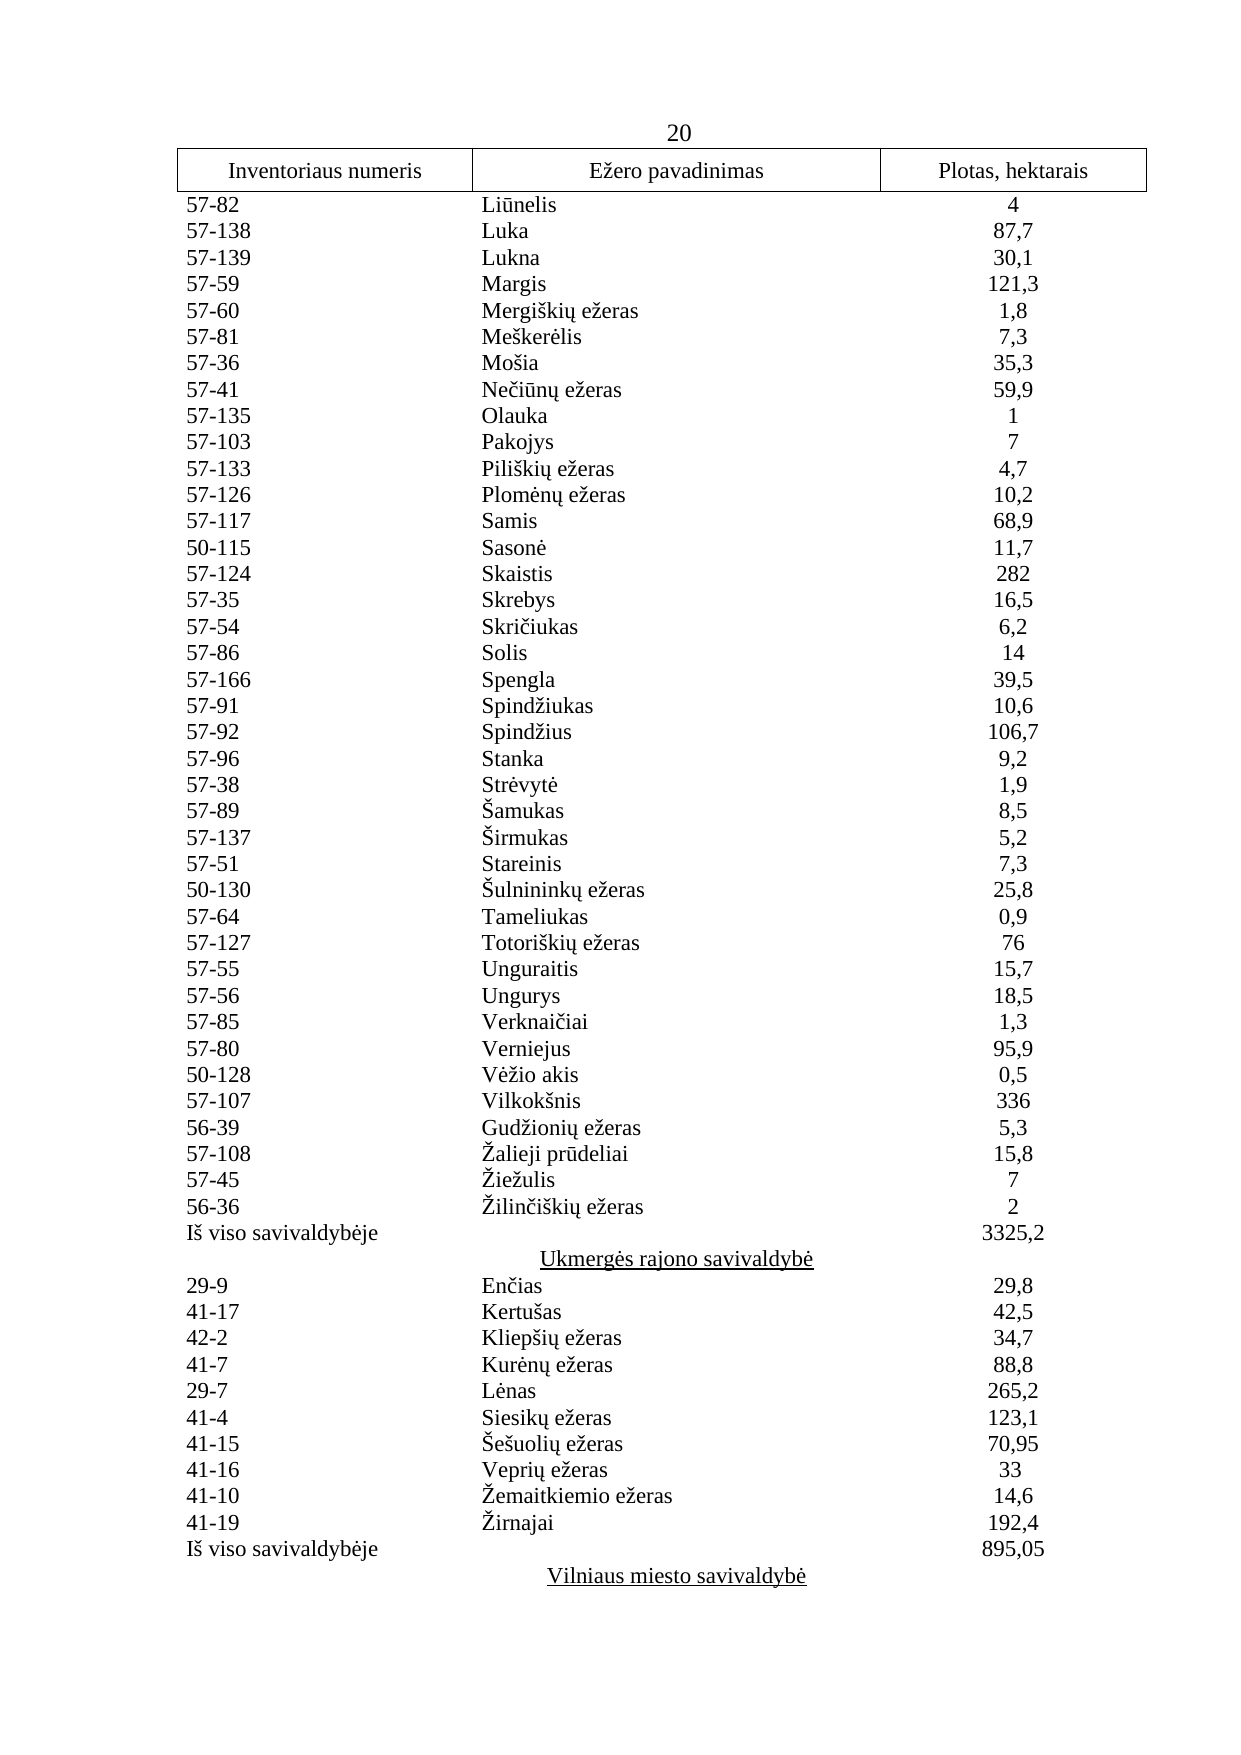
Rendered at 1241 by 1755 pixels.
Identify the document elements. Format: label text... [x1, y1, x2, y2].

table_cell Ungurys [473, 982, 880, 1008]
table_cell 7 [880, 429, 1146, 455]
table_cell Totoriškių ežeras [473, 929, 880, 956]
table_cell Skrebys [473, 587, 880, 613]
table_header Plotas, hektarais [881, 149, 1146, 191]
table_cell Spindžiukas [473, 692, 880, 718]
table_cell Unguraitis [473, 956, 880, 982]
table_cell 41-16 [177, 1456, 473, 1483]
table_cell 41-17 [177, 1298, 473, 1324]
table_cell Skričiukas [473, 613, 880, 639]
table_cell 57-36 [177, 349, 473, 376]
table_cell 57-127 [177, 929, 473, 956]
table_cell 41-7 [177, 1351, 473, 1377]
table_cell [880, 1562, 1146, 1588]
table_cell Meškerėlis [473, 323, 880, 349]
table_cell Enčias [473, 1272, 880, 1298]
table_cell 57-86 [177, 639, 473, 666]
table_cell 7,3 [880, 323, 1146, 349]
table_cell Mošia [473, 349, 880, 376]
table_cell 121,3 [880, 270, 1146, 297]
table_cell 50-130 [177, 876, 473, 903]
table_cell Lukna [473, 244, 880, 270]
table_cell 7,3 [880, 850, 1146, 876]
table_cell Iš viso savivaldybėje [177, 1535, 473, 1562]
table_cell 14 [880, 639, 1146, 666]
table_cell Veprių ežeras [473, 1456, 880, 1483]
table_cell 41-4 [177, 1404, 473, 1430]
table_cell [880, 1245, 1146, 1272]
table_cell Gudžionių ežeras [473, 1114, 880, 1140]
table_cell 41-10 [177, 1483, 473, 1509]
table_cell 1 [880, 402, 1146, 428]
table_cell 35,3 [880, 349, 1146, 376]
table_cell Kertušas [473, 1298, 880, 1324]
table_cell Margis [473, 270, 880, 297]
table_cell 57-126 [177, 481, 473, 507]
table_cell Šulnininkų ežeras [473, 876, 880, 903]
table_cell 57-85 [177, 1008, 473, 1034]
table_cell Žalieji prūdeliai [473, 1140, 880, 1166]
table_cell 33 [880, 1456, 1146, 1483]
table_cell 57-60 [177, 297, 473, 323]
table_cell Spindžius [473, 718, 880, 745]
table_cell 87,7 [880, 218, 1146, 244]
table_cell 9,2 [880, 745, 1146, 771]
table_cell Šešuolių ežeras [473, 1430, 880, 1456]
table_cell 282 [880, 560, 1146, 587]
table_cell Piliškių ežeras [473, 455, 880, 481]
table_cell Nečiūnų ežeras [473, 376, 880, 402]
table_cell 4 [880, 192, 1146, 218]
table_cell 76 [880, 929, 1146, 956]
table_cell 15,8 [880, 1140, 1146, 1166]
table_cell Plomėnų ežeras [473, 481, 880, 507]
table_cell 39,5 [880, 666, 1146, 692]
table_cell 0,9 [880, 903, 1146, 929]
table_cell 50-115 [177, 534, 473, 560]
table_cell 57-35 [177, 587, 473, 613]
table_cell 57-96 [177, 745, 473, 771]
table_cell 11,7 [880, 534, 1146, 560]
table_cell 1,3 [880, 1008, 1146, 1034]
table_cell Stareinis [473, 850, 880, 876]
table_cell 29-7 [177, 1377, 473, 1403]
table_cell 57-51 [177, 850, 473, 876]
table_cell Luka [473, 218, 880, 244]
table_cell 18,5 [880, 982, 1146, 1008]
table_cell Mergiškių ežeras [473, 297, 880, 323]
table_cell 57-56 [177, 982, 473, 1008]
table_cell 57-103 [177, 429, 473, 455]
table_cell 57-138 [177, 218, 473, 244]
table_cell Tameliukas [473, 903, 880, 929]
table_cell Žirnajai [473, 1509, 880, 1535]
table_cell 106,7 [880, 718, 1146, 745]
table_cell Kurėnų ežeras [473, 1351, 880, 1377]
table_cell 57-45 [177, 1166, 473, 1193]
table_cell Lėnas [473, 1377, 880, 1403]
table_header Ežero pavadinimas [473, 149, 880, 191]
table_cell Žilinčiškių ežeras [473, 1193, 880, 1219]
table_cell 57-41 [177, 376, 473, 402]
table_cell 57-91 [177, 692, 473, 718]
table_cell 88,8 [880, 1351, 1146, 1377]
table_cell Vėžio akis [473, 1061, 880, 1087]
table_cell [473, 1535, 880, 1562]
table_cell 2 [880, 1193, 1146, 1219]
table_cell 41-15 [177, 1430, 473, 1456]
table_cell 29-9 [177, 1272, 473, 1298]
table_cell 57-124 [177, 560, 473, 587]
table_cell 895,05 [880, 1535, 1146, 1562]
table_cell 1,8 [880, 297, 1146, 323]
table_cell 5,3 [880, 1114, 1146, 1140]
table_cell 30,1 [880, 244, 1146, 270]
table_cell Strėvytė [473, 771, 880, 797]
table_cell Verknaičiai [473, 1008, 880, 1034]
table_cell 265,2 [880, 1377, 1146, 1403]
table_cell [473, 1219, 880, 1245]
table_cell Širmukas [473, 824, 880, 850]
table_cell 57-54 [177, 613, 473, 639]
table_cell 56-39 [177, 1114, 473, 1140]
table_cell 57-135 [177, 402, 473, 428]
table_cell Vilniaus miesto savivaldybė [473, 1562, 880, 1588]
table_cell 14,6 [880, 1483, 1146, 1509]
table_cell 57-137 [177, 824, 473, 850]
table_cell 68,9 [880, 508, 1146, 534]
table_cell Vilkokšnis [473, 1087, 880, 1114]
table_cell 29,8 [880, 1272, 1146, 1298]
table_cell 16,5 [880, 587, 1146, 613]
table_cell 57-92 [177, 718, 473, 745]
table_cell Siesikų ežeras [473, 1404, 880, 1430]
table_cell 70,95 [880, 1430, 1146, 1456]
table_cell 57-82 [177, 192, 473, 218]
table_cell 7 [880, 1166, 1146, 1193]
table_cell Olauka [473, 402, 880, 428]
table_cell 34,7 [880, 1325, 1146, 1351]
table_cell Stanka [473, 745, 880, 771]
table_cell 1,9 [880, 771, 1146, 797]
table_header Inventoriaus numeris [178, 149, 472, 191]
table_cell 192,4 [880, 1509, 1146, 1535]
table_cell 5,2 [880, 824, 1146, 850]
table_cell Žemaitkiemio ežeras [473, 1483, 880, 1509]
table_cell 42-2 [177, 1325, 473, 1351]
table_cell 123,1 [880, 1404, 1146, 1430]
table_cell Verniejus [473, 1035, 880, 1061]
table_cell 57-38 [177, 771, 473, 797]
table_cell 57-81 [177, 323, 473, 349]
table_cell Šamukas [473, 798, 880, 824]
table_cell 57-55 [177, 956, 473, 982]
table_cell Samis [473, 508, 880, 534]
table_cell 56-36 [177, 1193, 473, 1219]
table_cell Liūnelis [473, 192, 880, 218]
table_cell Spengla [473, 666, 880, 692]
table_cell 0,5 [880, 1061, 1146, 1087]
table_cell 6,2 [880, 613, 1146, 639]
table_cell 59,9 [880, 376, 1146, 402]
table_cell Kliepšių ežeras [473, 1325, 880, 1351]
table_cell 57-59 [177, 270, 473, 297]
table_cell 57-89 [177, 798, 473, 824]
table_cell 57-80 [177, 1035, 473, 1061]
table_cell 57-107 [177, 1087, 473, 1114]
table_cell 57-64 [177, 903, 473, 929]
table_cell [177, 1562, 473, 1588]
table_cell Žiežulis [473, 1166, 880, 1193]
table_cell 25,8 [880, 876, 1146, 903]
table_cell 57-108 [177, 1140, 473, 1166]
table_cell Skaistis [473, 560, 880, 587]
table_cell [177, 1245, 473, 1272]
table_cell Ukmergės rajono savivaldybė [473, 1245, 880, 1272]
table_cell 4,7 [880, 455, 1146, 481]
table_cell 57-166 [177, 666, 473, 692]
table_cell 42,5 [880, 1298, 1146, 1324]
table_cell 10,6 [880, 692, 1146, 718]
table_cell Iš viso savivaldybėje [177, 1219, 473, 1245]
table_cell 8,5 [880, 798, 1146, 824]
table_cell Sasonė [473, 534, 880, 560]
table_cell Solis [473, 639, 880, 666]
table_cell 57-133 [177, 455, 473, 481]
table_cell 95,9 [880, 1035, 1146, 1061]
table_cell 41-19 [177, 1509, 473, 1535]
table_cell 3325,2 [880, 1219, 1146, 1245]
table_cell 15,7 [880, 956, 1146, 982]
table_cell 10,2 [880, 481, 1146, 507]
table_cell Pakojys [473, 429, 880, 455]
table_cell 50-128 [177, 1061, 473, 1087]
table_cell 336 [880, 1087, 1146, 1114]
table_cell 57-117 [177, 508, 473, 534]
table_cell 57-139 [177, 244, 473, 270]
